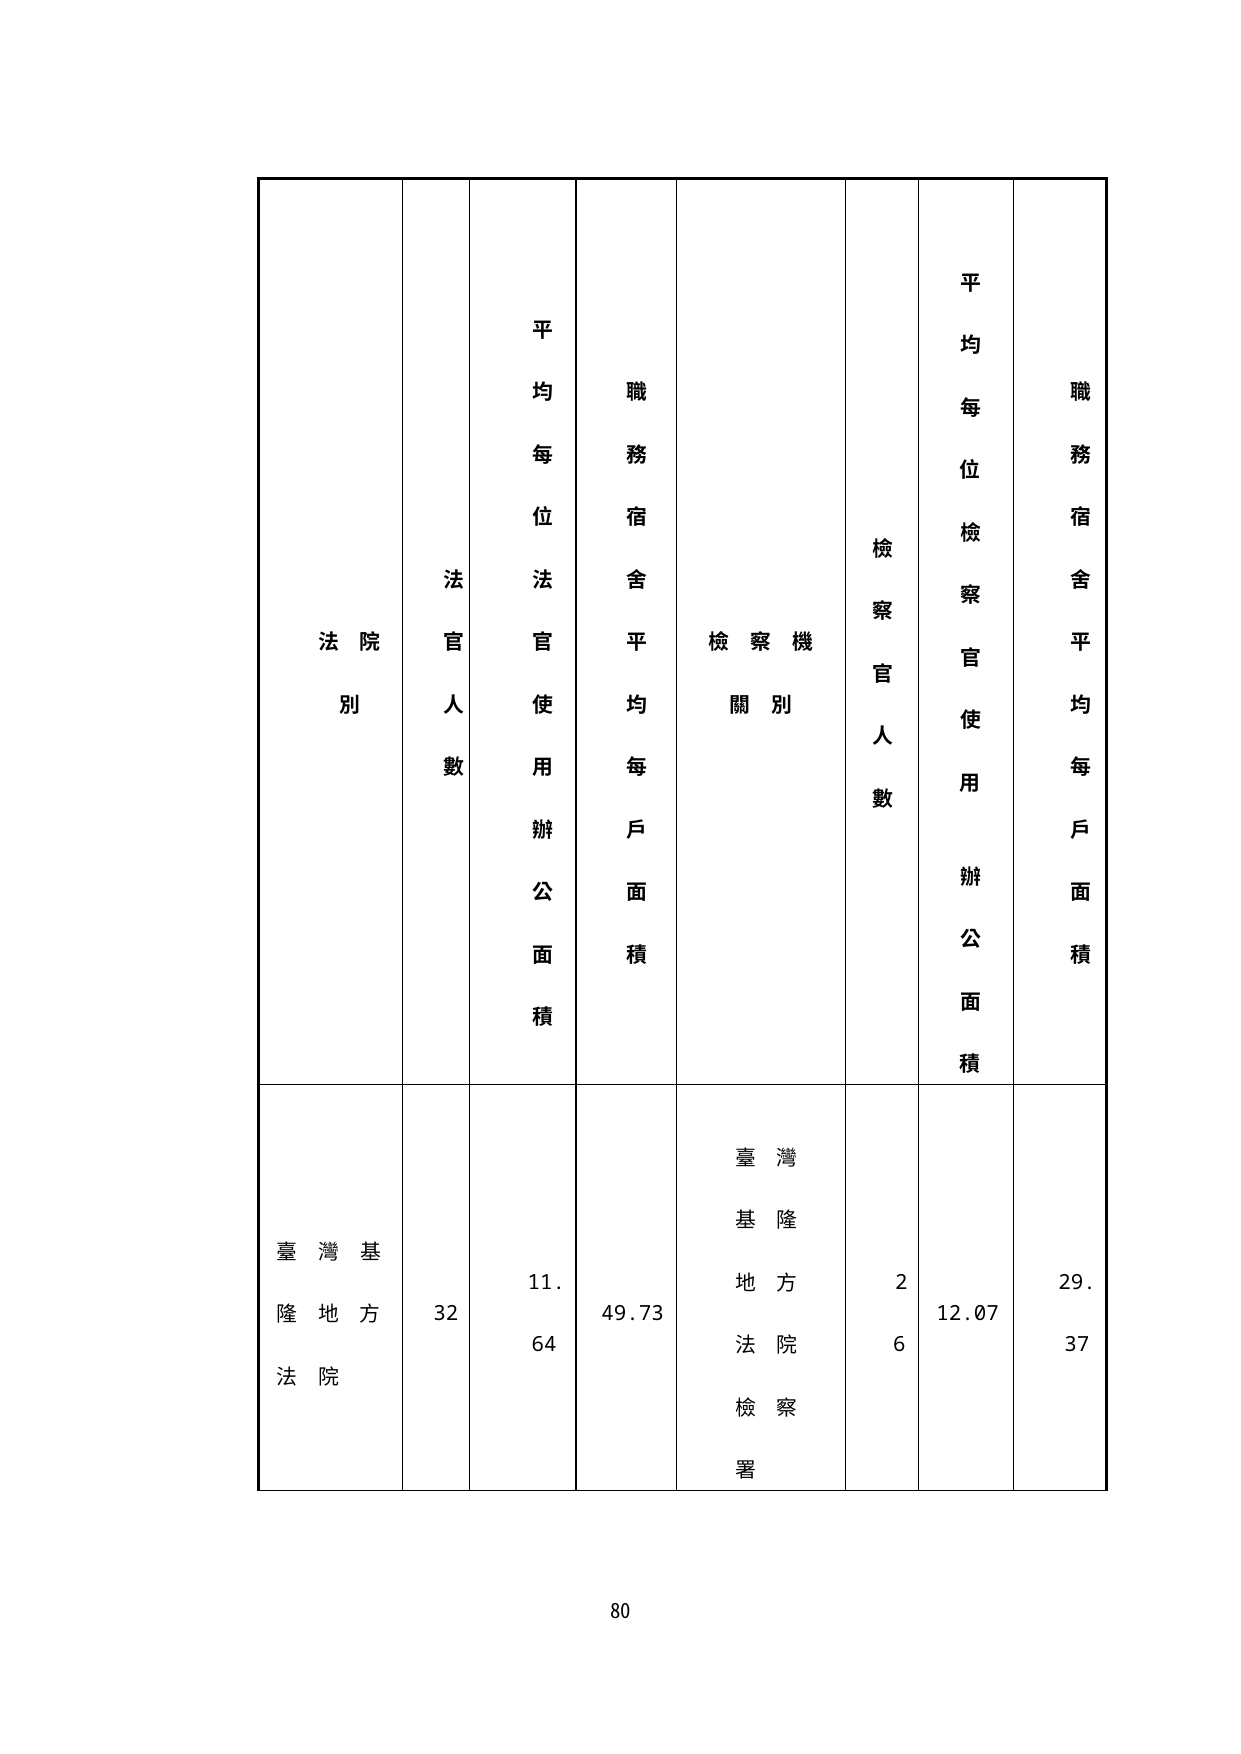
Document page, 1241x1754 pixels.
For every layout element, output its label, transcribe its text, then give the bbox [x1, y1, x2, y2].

table_header 法院別 [260, 180, 402, 1083]
table_header 檢察官人數 [846, 180, 918, 1083]
table_cell 臺灣基隆地方法院檢察署 [677, 1085, 845, 1490]
table_header 檢察機關別 [677, 180, 845, 1083]
table_header 職務宿舍平均每戶面積 [1014, 180, 1105, 1083]
table_cell 26 [846, 1085, 918, 1490]
table_cell 32 [403, 1085, 469, 1490]
table_cell 12.07 [919, 1085, 1013, 1490]
table_cell 49.73 [577, 1085, 676, 1490]
table_header 職務宿舍平均每戶面積 [577, 180, 676, 1083]
table_header 法官人數 [403, 180, 469, 1083]
table_cell 11.64 [470, 1085, 575, 1490]
table_header 平均每位法官使用辦公面積 [470, 180, 575, 1083]
table_cell 臺灣基隆地方法院 [260, 1085, 402, 1490]
table_cell 29.37 [1014, 1085, 1105, 1490]
table_header 平均每位 檢察官使用 辦公面積 [919, 180, 1013, 1083]
